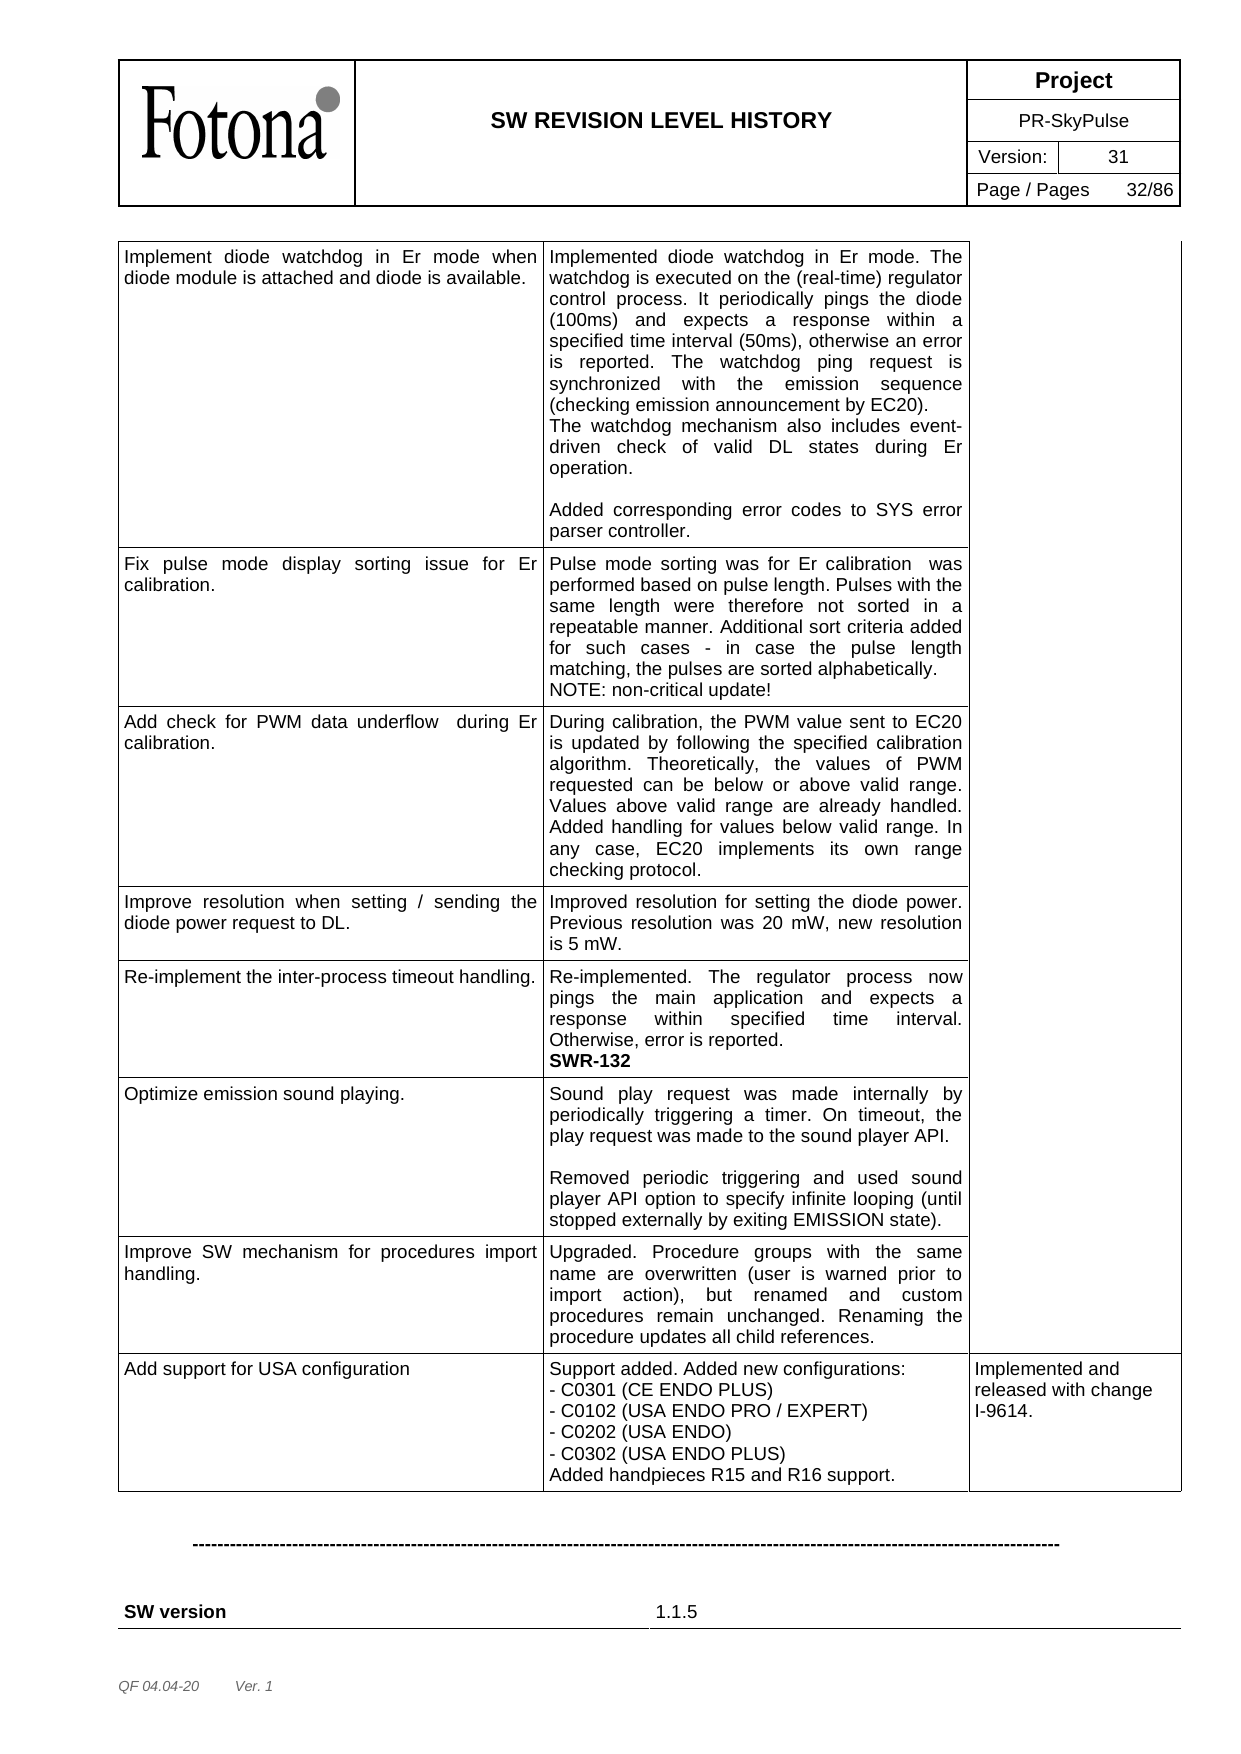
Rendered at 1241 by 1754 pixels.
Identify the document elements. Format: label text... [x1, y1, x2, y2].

table_cell During calibration, the PWM value sent to EC20 is updated by following the specified calibration algorithm. Theoretically, the values of PWM requested can be below or above valid range. Values above valid range are already handled. Added handling for values below valid range. In any case, EC20 implements its own range checking protocol. [544, 707, 968, 886]
table_cell Implemented diode watchdog in Er mode. The watchdog is executed on the (real-time) regulator control process. It periodically pings the diode (100ms) and expects a response within a specified time interval (50ms), otherwise an error is reported. The watchdog ping request is synchronized with the emission sequence (checking emission announcement by EC20). The watchdog mechanism also includes event-driven check of valid DL states during Er operation. Added corresponding error codes to SYS error parser controller. [544, 242, 968, 547]
table_cell Add check for PWM data underflow during Er calibration. [119, 707, 543, 886]
table_header SW version [118, 1596, 649, 1628]
table_cell Fix pulse mode display sorting issue for Er calibration. [119, 548, 543, 706]
table_cell Improve SW mechanism for procedures import handling. [119, 1237, 543, 1353]
table_header 1.1.5 [650, 1596, 1181, 1628]
table_cell Re-implemented. The regulator process now pings the main application and expects a response within specified time interval. Otherwise, error is reported. SWR-132 [544, 961, 968, 1077]
table_cell Implemented and released with change I-9614. [970, 1354, 1181, 1491]
table_cell Improved resolution for setting the diode power. Previous resolution was 20 mW, new resolution is 5 mW. [544, 887, 968, 960]
table_cell Implement diode watchdog in Er mode when diode module is attached and diode is available. [119, 242, 543, 547]
table_cell Support added. Added new configurations: - C0301 (CE ENDO PLUS) - C0102 (USA ENDO PRO / EXPERT) - C0202 (USA ENDO) - C0302 (USA ENDO PLUS) Added handpieces R15 and R16 support. [544, 1354, 968, 1491]
table_cell Improve resolution when setting / sending the diode power request to DL. [119, 887, 543, 960]
text ------------------------------------------------------------------------------------------------------------------------------------------- [118, 1533, 1163, 1554]
table_cell Optimize emission sound playing. [119, 1078, 543, 1236]
table_cell Add support for USA configuration [119, 1354, 543, 1491]
table_cell Sound play request was made internally by periodically triggering a timer. On timeout, the play request was made to the sound player API. Removed periodic triggering and used sound player API option to specify infinite looping (until stopped externally by exiting EMISSION state). [544, 1078, 968, 1236]
table_cell Pulse mode sorting was for Er calibration was performed based on pulse length. Pulses with the same length were therefore not sorted in a repeatable manner. Additional sort criteria added for such cases - in case the pulse length matching, the pulses are sorted alphabetically. NOTE: non-critical update! [544, 548, 968, 706]
table_cell Upgraded. Procedure groups with the same name are overwritten (user is warned prior to import action), but renamed and custom procedures remain unchanged. Renaming the procedure updates all child references. [544, 1237, 968, 1353]
table_cell Re-implement the inter-process timeout handling. [119, 961, 543, 1077]
table_cell [970, 241, 1181, 1353]
